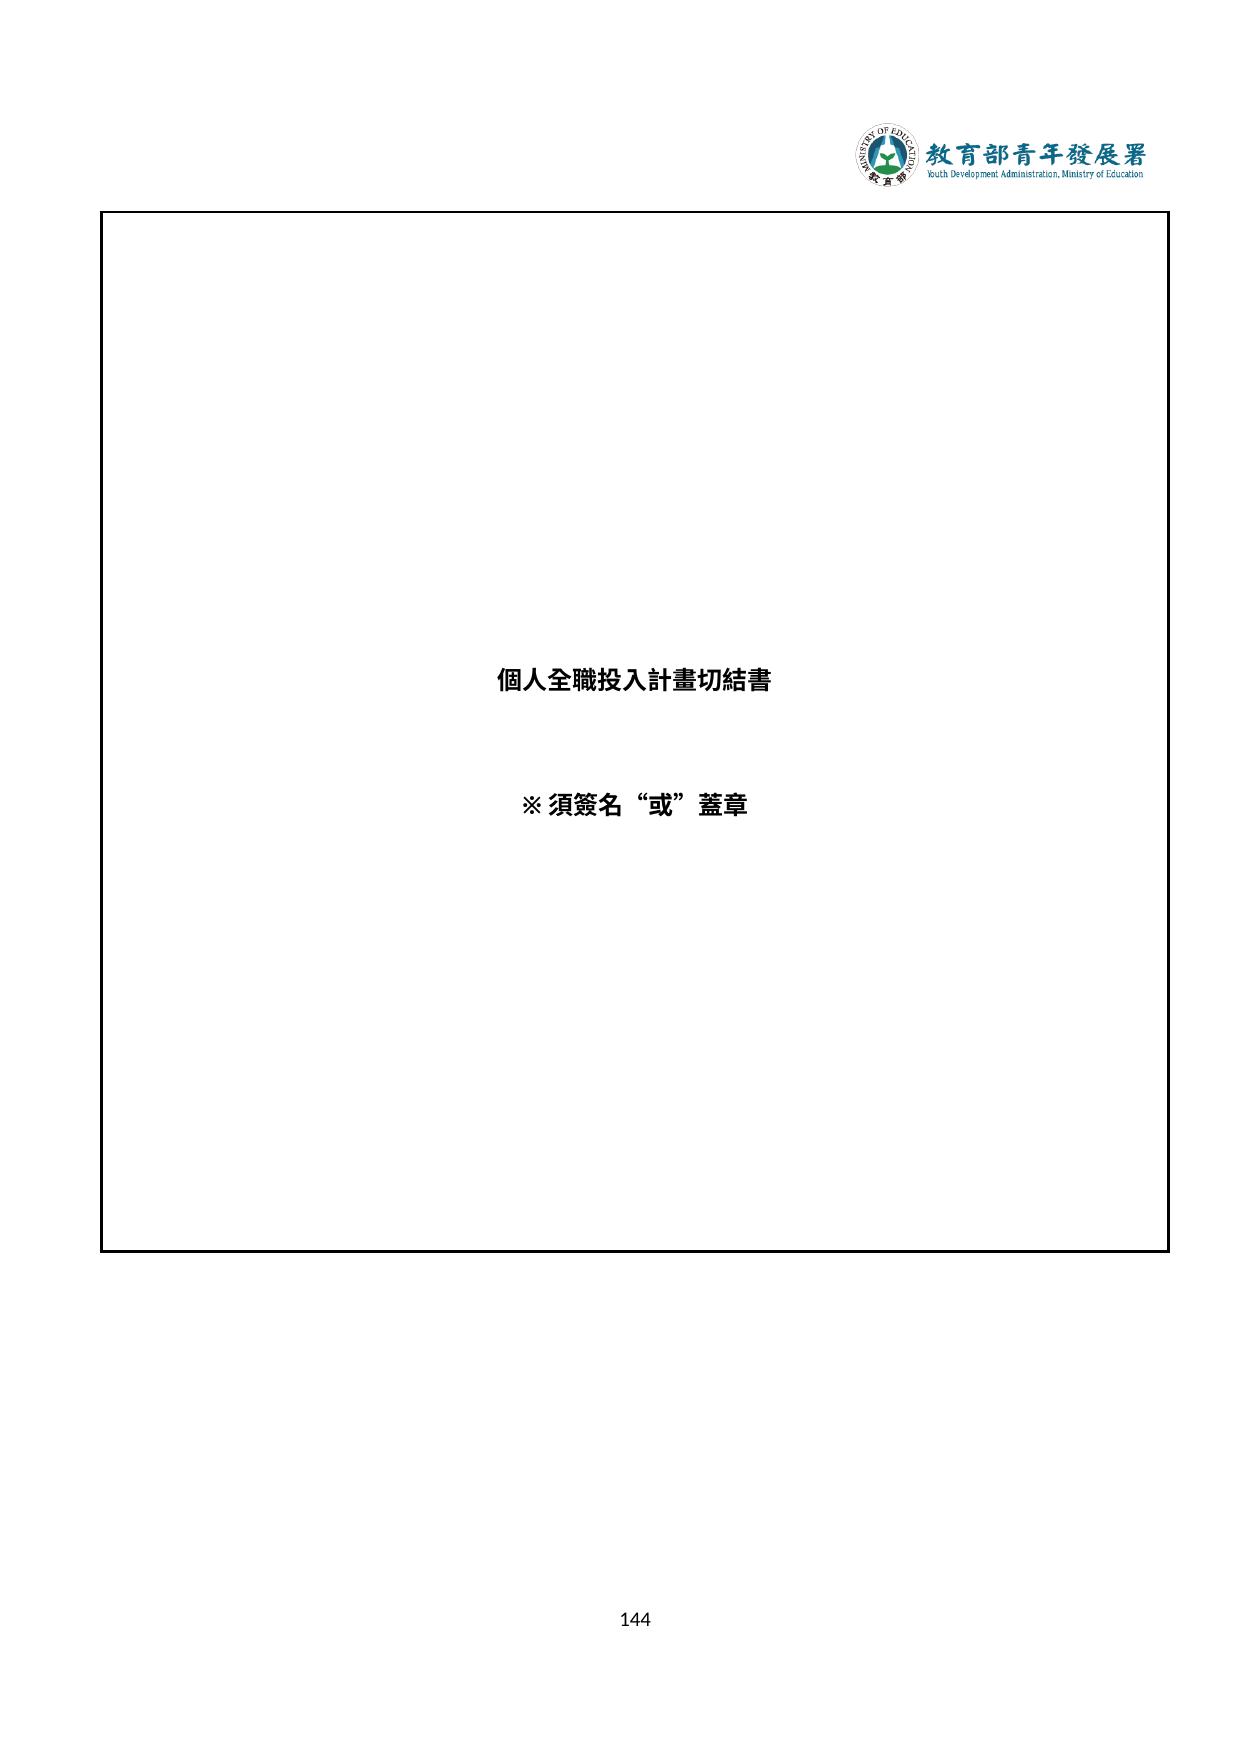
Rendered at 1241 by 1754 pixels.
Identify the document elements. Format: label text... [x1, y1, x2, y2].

table_cell 個人全職投入計畫切結書 ※ 須簽名“或”蓋章 [103, 213, 1167, 1249]
